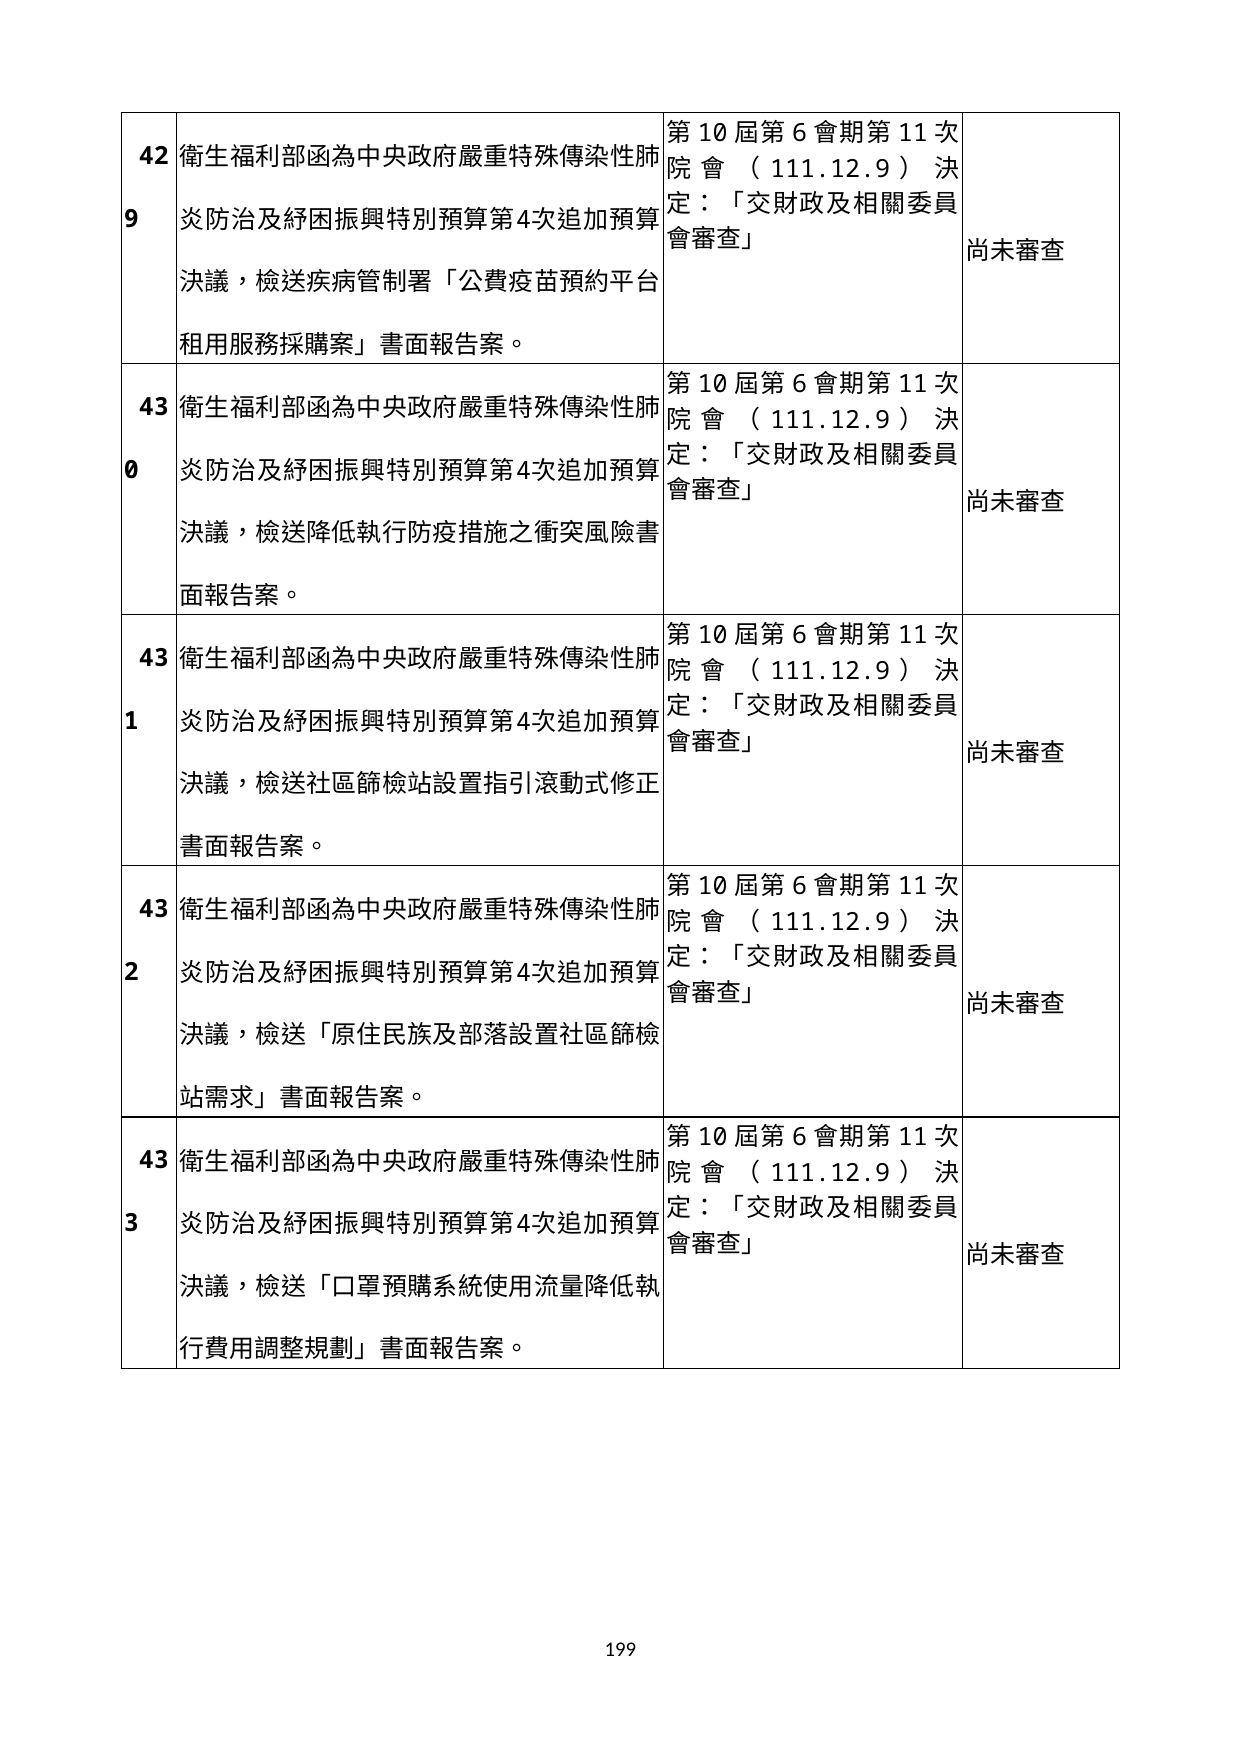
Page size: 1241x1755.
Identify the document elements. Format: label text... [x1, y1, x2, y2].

table_cell [122, 113, 176, 363]
table_cell 尚未審查 [963, 866, 1119, 1116]
table_cell 第10屆第6會期第11次院會（111.12.9）決定：「交財政及相關委員會審查」 [664, 364, 962, 614]
table_cell [122, 615, 176, 865]
table_cell 尚未審查 [963, 113, 1119, 363]
table_cell 衛生福利部函為中央政府嚴重特殊傳染性肺炎防治及紓困振興特別預算第4次追加預算決議，檢送社區篩檢站設置指引滾動式修正書面報告案。 [177, 615, 663, 865]
table_cell 第10屆第6會期第11次院會（111.12.9）決定：「交財政及相關委員會審查」 [664, 113, 962, 363]
table_cell 衛生福利部函為中央政府嚴重特殊傳染性肺炎防治及紓困振興特別預算第4次追加預算決議，檢送降低執行防疫措施之衝突風險書面報告案。 [177, 364, 663, 614]
table_cell 第10屆第6會期第11次院會（111.12.9）決定：「交財政及相關委員會審查」 [664, 866, 962, 1116]
table_cell 尚未審查 [963, 615, 1119, 865]
table_cell 第10屆第6會期第11次院會（111.12.9）決定：「交財政及相關委員會審查」 [664, 615, 962, 865]
table_cell 衛生福利部函為中央政府嚴重特殊傳染性肺炎防治及紓困振興特別預算第4次追加預算決議，檢送疾病管制署「公費疫苗預約平台租用服務採購案」書面報告案。 [177, 113, 663, 363]
table_cell 第10屆第6會期第11次院會（111.12.9）決定：「交財政及相關委員會審查」 [664, 1118, 962, 1367]
table_cell 衛生福利部函為中央政府嚴重特殊傳染性肺炎防治及紓困振興特別預算第4次追加預算決議，檢送「口罩預購系統使用流量降低執行費用調整規劃」書面報告案。 [177, 1118, 663, 1367]
table_cell 尚未審查 [963, 364, 1119, 614]
table_cell [122, 866, 176, 1116]
table_cell 衛生福利部函為中央政府嚴重特殊傳染性肺炎防治及紓困振興特別預算第4次追加預算決議，檢送「原住民族及部落設置社區篩檢站需求」書面報告案。 [177, 866, 663, 1116]
table_cell [122, 364, 176, 614]
table_cell 尚未審查 [963, 1118, 1119, 1367]
table_cell [122, 1118, 176, 1367]
